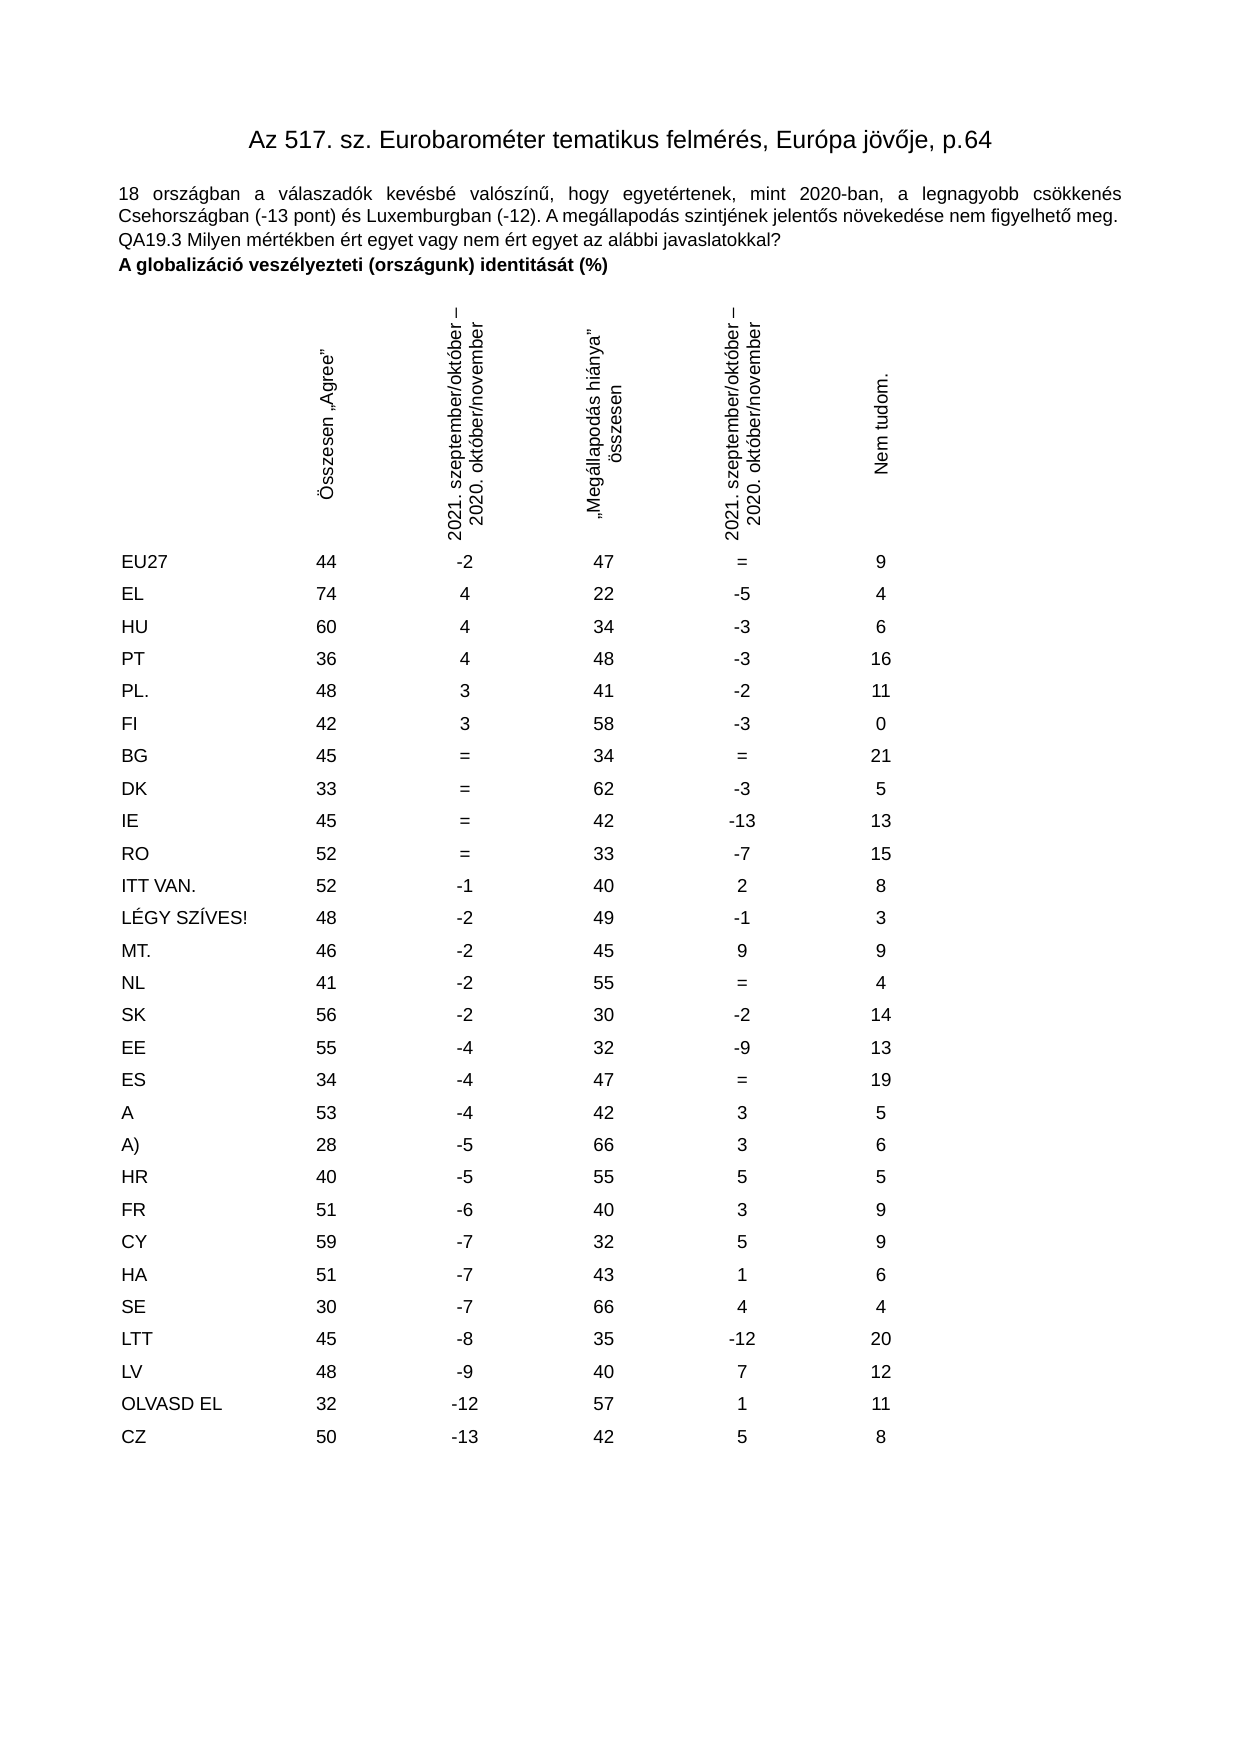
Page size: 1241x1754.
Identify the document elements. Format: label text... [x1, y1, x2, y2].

table_cell ITT VAN. [118, 869, 257, 902]
table_cell CY [118, 1226, 257, 1258]
table_cell -6 [395, 1193, 534, 1226]
table_cell 8 [811, 869, 950, 902]
table_cell 4 [811, 578, 950, 610]
table_cell -2 [395, 902, 534, 934]
table_cell 11 [811, 1388, 950, 1420]
table_cell 46 [257, 934, 395, 966]
table_cell 55 [257, 1031, 395, 1064]
table_cell -3 [673, 610, 811, 642]
table_cell 62 [534, 772, 673, 804]
table_cell 6 [811, 1129, 950, 1161]
table_cell 41 [257, 966, 395, 999]
table_cell 40 [257, 1161, 395, 1193]
table_cell OLVASD EL [118, 1388, 257, 1420]
table_cell SK [118, 999, 257, 1031]
table_cell 6 [811, 1258, 950, 1290]
table_cell -9 [395, 1355, 534, 1388]
table_cell 3 [395, 675, 534, 707]
table_cell 42 [257, 707, 395, 740]
table_cell -7 [395, 1258, 534, 1290]
table_cell 0 [811, 707, 950, 740]
table_cell -5 [673, 578, 811, 610]
table_cell 9 [811, 545, 950, 578]
table_cell 66 [534, 1290, 673, 1323]
table_cell FI [118, 707, 257, 740]
table_cell 1 [673, 1388, 811, 1420]
table_cell -7 [395, 1290, 534, 1323]
table_cell 16 [811, 643, 950, 675]
table_cell 14 [811, 999, 950, 1031]
table_cell HU [118, 610, 257, 642]
table_cell -3 [673, 643, 811, 675]
table_cell 59 [257, 1226, 395, 1258]
table_cell 55 [534, 1161, 673, 1193]
table_cell 21 [811, 740, 950, 772]
table_cell SE [118, 1290, 257, 1323]
table_cell 58 [534, 707, 673, 740]
table_cell -8 [395, 1323, 534, 1355]
table_cell 45 [257, 740, 395, 772]
table_cell = [673, 966, 811, 999]
table_cell 4 [395, 578, 534, 610]
table_cell 3 [673, 1193, 811, 1226]
table_cell -2 [395, 545, 534, 578]
table_cell -1 [673, 902, 811, 934]
table_cell 33 [257, 772, 395, 804]
table_cell 3 [673, 1096, 811, 1128]
table_cell 4 [811, 1290, 950, 1323]
table_cell 1 [673, 1258, 811, 1290]
table_cell 51 [257, 1193, 395, 1226]
table_cell 32 [534, 1226, 673, 1258]
table_cell = [395, 740, 534, 772]
table_cell 6 [811, 610, 950, 642]
table_cell 45 [534, 934, 673, 966]
table_cell 40 [534, 1193, 673, 1226]
table_cell FR [118, 1193, 257, 1226]
table_cell -3 [673, 772, 811, 804]
table_cell 56 [257, 999, 395, 1031]
table_cell 34 [534, 740, 673, 772]
table_cell 13 [811, 1031, 950, 1064]
table_cell EL [118, 578, 257, 610]
table_cell 9 [811, 1193, 950, 1226]
table_cell -5 [395, 1161, 534, 1193]
table_header [118, 304, 257, 545]
table_cell IE [118, 805, 257, 837]
table_cell -2 [395, 966, 534, 999]
table_cell 45 [257, 805, 395, 837]
table_cell 42 [534, 1420, 673, 1452]
table_cell 66 [534, 1129, 673, 1161]
table_header 2021. szeptember/október – 2020. október/november [673, 304, 811, 545]
table_cell 4 [395, 610, 534, 642]
table_cell 5 [811, 772, 950, 804]
table_cell 49 [534, 902, 673, 934]
table_cell 47 [534, 545, 673, 578]
table_cell 48 [257, 675, 395, 707]
table_cell 5 [673, 1420, 811, 1452]
table_cell 48 [257, 902, 395, 934]
table_cell 4 [395, 643, 534, 675]
table_cell 43 [534, 1258, 673, 1290]
table_cell -12 [673, 1323, 811, 1355]
table_cell 15 [811, 837, 950, 869]
table_cell 55 [534, 966, 673, 999]
table_cell = [395, 805, 534, 837]
table_cell 44 [257, 545, 395, 578]
table_cell LTT [118, 1323, 257, 1355]
table_cell 9 [811, 1226, 950, 1258]
text A globalizáció veszélyezteti (országunk) identitását (%) [118, 254, 1122, 276]
table_cell = [395, 772, 534, 804]
table_cell EE [118, 1031, 257, 1064]
table_cell LÉGY SZÍVES! [118, 902, 257, 934]
table_cell A) [118, 1129, 257, 1161]
table_cell 5 [811, 1096, 950, 1128]
table_cell -9 [673, 1031, 811, 1064]
table_cell -1 [395, 869, 534, 902]
table_cell -2 [673, 999, 811, 1031]
text QA19.3 Milyen mértékben ért egyet vagy nem ért egyet az alábbi javaslatokkal? [118, 229, 1122, 251]
table_cell 33 [534, 837, 673, 869]
table_cell 22 [534, 578, 673, 610]
table_cell -13 [395, 1420, 534, 1452]
table_cell MT. [118, 934, 257, 966]
table_cell 35 [534, 1323, 673, 1355]
table_cell PL. [118, 675, 257, 707]
table_cell 20 [811, 1323, 950, 1355]
table_cell 57 [534, 1388, 673, 1420]
table_cell 13 [811, 805, 950, 837]
table_cell 3 [673, 1129, 811, 1161]
table_cell 40 [534, 869, 673, 902]
table_cell 34 [534, 610, 673, 642]
table_cell EU27 [118, 545, 257, 578]
table_cell 45 [257, 1323, 395, 1355]
table_cell 3 [811, 902, 950, 934]
table_cell 5 [673, 1161, 811, 1193]
table_cell LV [118, 1355, 257, 1388]
table_cell -2 [395, 934, 534, 966]
table_cell 7 [673, 1355, 811, 1388]
table_cell DK [118, 772, 257, 804]
table_cell ES [118, 1064, 257, 1096]
table_cell 30 [534, 999, 673, 1031]
table_cell 9 [673, 934, 811, 966]
table_header Nem tudom. [811, 304, 950, 545]
table_cell HR [118, 1161, 257, 1193]
table_cell BG [118, 740, 257, 772]
table_cell 40 [534, 1355, 673, 1388]
table_cell 30 [257, 1290, 395, 1323]
table_cell = [395, 837, 534, 869]
table_cell 32 [257, 1388, 395, 1420]
table_cell 32 [534, 1031, 673, 1064]
table_cell 19 [811, 1064, 950, 1096]
table_cell 51 [257, 1258, 395, 1290]
table_cell 5 [673, 1226, 811, 1258]
table_cell = [673, 1064, 811, 1096]
table_cell A [118, 1096, 257, 1128]
table_cell 48 [534, 643, 673, 675]
table_cell 3 [395, 707, 534, 740]
table_cell 42 [534, 805, 673, 837]
table_cell 50 [257, 1420, 395, 1452]
table_cell -7 [673, 837, 811, 869]
table_cell 12 [811, 1355, 950, 1388]
table_cell 4 [673, 1290, 811, 1323]
table_cell 11 [811, 675, 950, 707]
table_cell -5 [395, 1129, 534, 1161]
table_cell 48 [257, 1355, 395, 1388]
table_cell HA [118, 1258, 257, 1290]
table_cell 36 [257, 643, 395, 675]
table_cell -4 [395, 1031, 534, 1064]
table_cell -13 [673, 805, 811, 837]
table_cell 53 [257, 1096, 395, 1128]
table_cell 42 [534, 1096, 673, 1128]
text 18 országban a válaszadók kevésbé valószínű, hogy egyetértenek, mint 2020-ban, a legnagyobb csökkenés Csehországban (-13 pont) és Luxemburgban (-12). A megállapodás szintjének jelentős növekedése nem figyelhető meg. [118, 183, 1122, 226]
table_cell 74 [257, 578, 395, 610]
table_cell -4 [395, 1096, 534, 1128]
table_cell RO [118, 837, 257, 869]
table_cell 34 [257, 1064, 395, 1096]
table_cell 47 [534, 1064, 673, 1096]
table_cell 60 [257, 610, 395, 642]
table_cell -12 [395, 1388, 534, 1420]
table_header „Megállapodás hiánya” összesen [534, 304, 673, 545]
table_cell -2 [673, 675, 811, 707]
table_cell CZ [118, 1420, 257, 1452]
table_cell NL [118, 966, 257, 999]
table_cell -3 [673, 707, 811, 740]
table_cell = [673, 740, 811, 772]
table_cell PT [118, 643, 257, 675]
table_cell -4 [395, 1064, 534, 1096]
table_header Összesen „Agree” [257, 304, 395, 545]
table_cell 2 [673, 869, 811, 902]
table_cell 52 [257, 869, 395, 902]
table_cell 52 [257, 837, 395, 869]
table_cell 4 [811, 966, 950, 999]
table_cell 28 [257, 1129, 395, 1161]
table_cell 8 [811, 1420, 950, 1452]
table_cell = [673, 545, 811, 578]
table_cell 9 [811, 934, 950, 966]
table_cell -7 [395, 1226, 534, 1258]
table_cell -2 [395, 999, 534, 1031]
table_header 2021. szeptember/október – 2020. október/november [395, 304, 534, 545]
table_cell 5 [811, 1161, 950, 1193]
table_cell 41 [534, 675, 673, 707]
